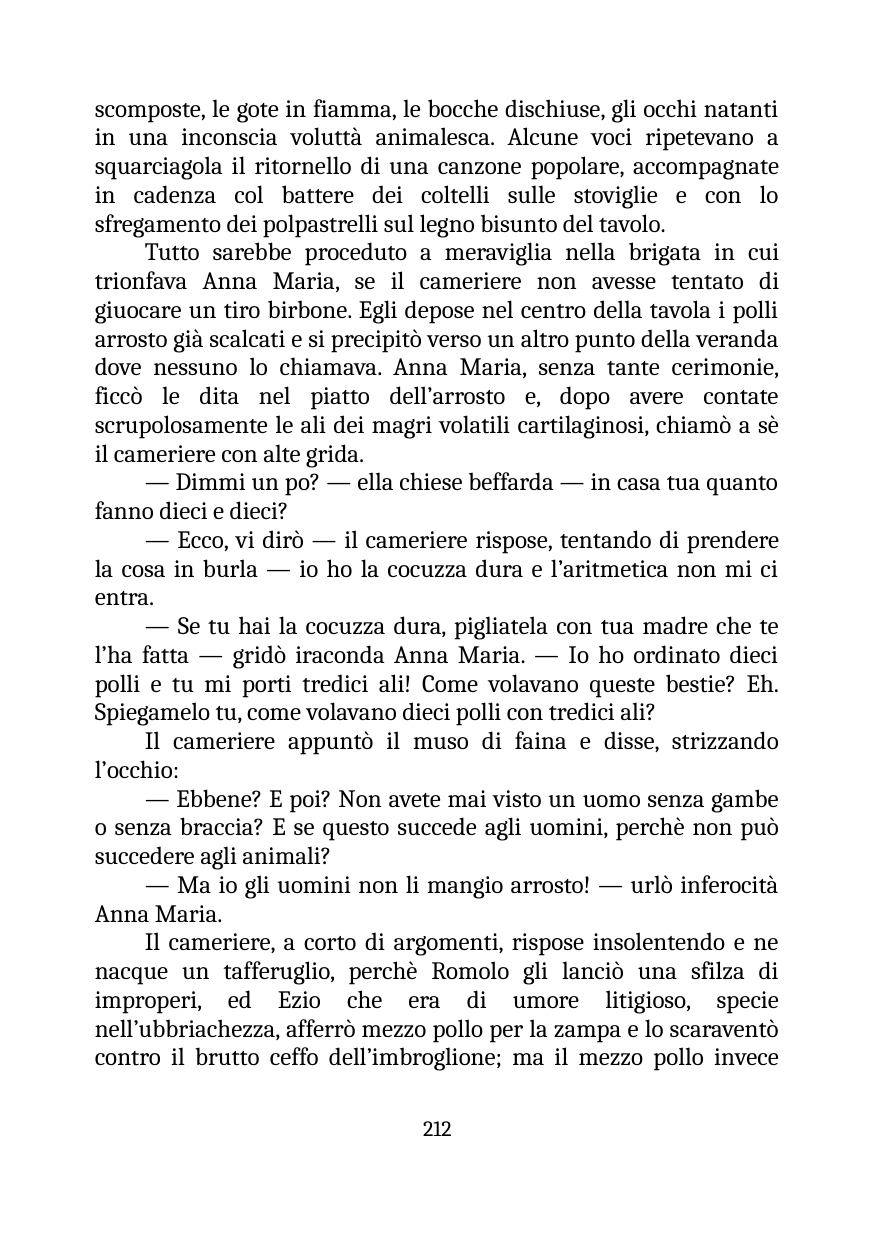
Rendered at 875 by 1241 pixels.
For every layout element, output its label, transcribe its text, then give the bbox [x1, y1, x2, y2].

text — Ecco, vi dirò — il cameriere rispose, tentando di prendere la cosa in burla — io ho la cocuzza dura e l’aritmetica non mi ci entra. [94, 526, 779, 612]
text — Dimmi un po? — ella chiese beffarda — in casa tua quanto fanno dieci e dieci? [94, 468, 779, 526]
text — Ebbene? E poi? Non avete mai visto un uomo senza gambe o senza braccia? E se questo succede agli uomini, perchè non può succedere agli animali? [94, 784, 779, 871]
text Il cameriere, a corto di argomenti, rispose insolentendo e ne nacque un tafferuglio, perchè Romolo gli lanciò una sfilza di improperi, ed Ezio che era di umore litigioso, specie nell’ubbriachezza, afferrò mezzo pollo per la zampa e lo scaraventò contro il brutto ceffo dell’imbroglione; ma il mezzo pollo invece [94, 928, 779, 1072]
text — Ma io gli uomini non li mangio arrosto! — urlò inferocità Anna Maria. [94, 871, 779, 928]
text Tutto sarebbe proceduto a meraviglia nella brigata in cui trionfava Anna Maria, se il cameriere non avesse tentato di giuocare un tiro birbone. Egli depose nel centro della tavola i polli arrosto già scalcati e si precipitò verso un altro punto della veranda dove nessuno lo chiamava. Anna Maria, senza tante cerimonie, ficcò le dita nel piatto dell’arrosto e, dopo avere contate scrupolosamente le ali dei magri volatili cartilaginosi, chiamò a sè il cameriere con alte grida. [94, 238, 779, 468]
text scomposte, le gote in fiamma, le bocche dischiuse, gli occhi natanti in una inconscia voluttà animalesca. Alcune voci ripetevano a squarciagola il ritornello di una canzone popolare, accompagnate in cadenza col battere dei coltelli sulle stoviglie e con lo sfregamento dei polpastrelli sul legno bisunto del tavolo. [94, 94, 779, 238]
text — Se tu hai la cocuzza dura, pigliatela con tua madre che te l’ha fatta — gridò iraconda Anna Maria. — Io ho ordinato dieci polli e tu mi porti tredici ali! Come volavano queste bestie? Eh. Spiegamelo tu, come volavano dieci polli con tredici ali? [94, 612, 779, 727]
text Il cameriere appuntò il muso di faina e disse, strizzando l’occhio: [94, 727, 779, 784]
